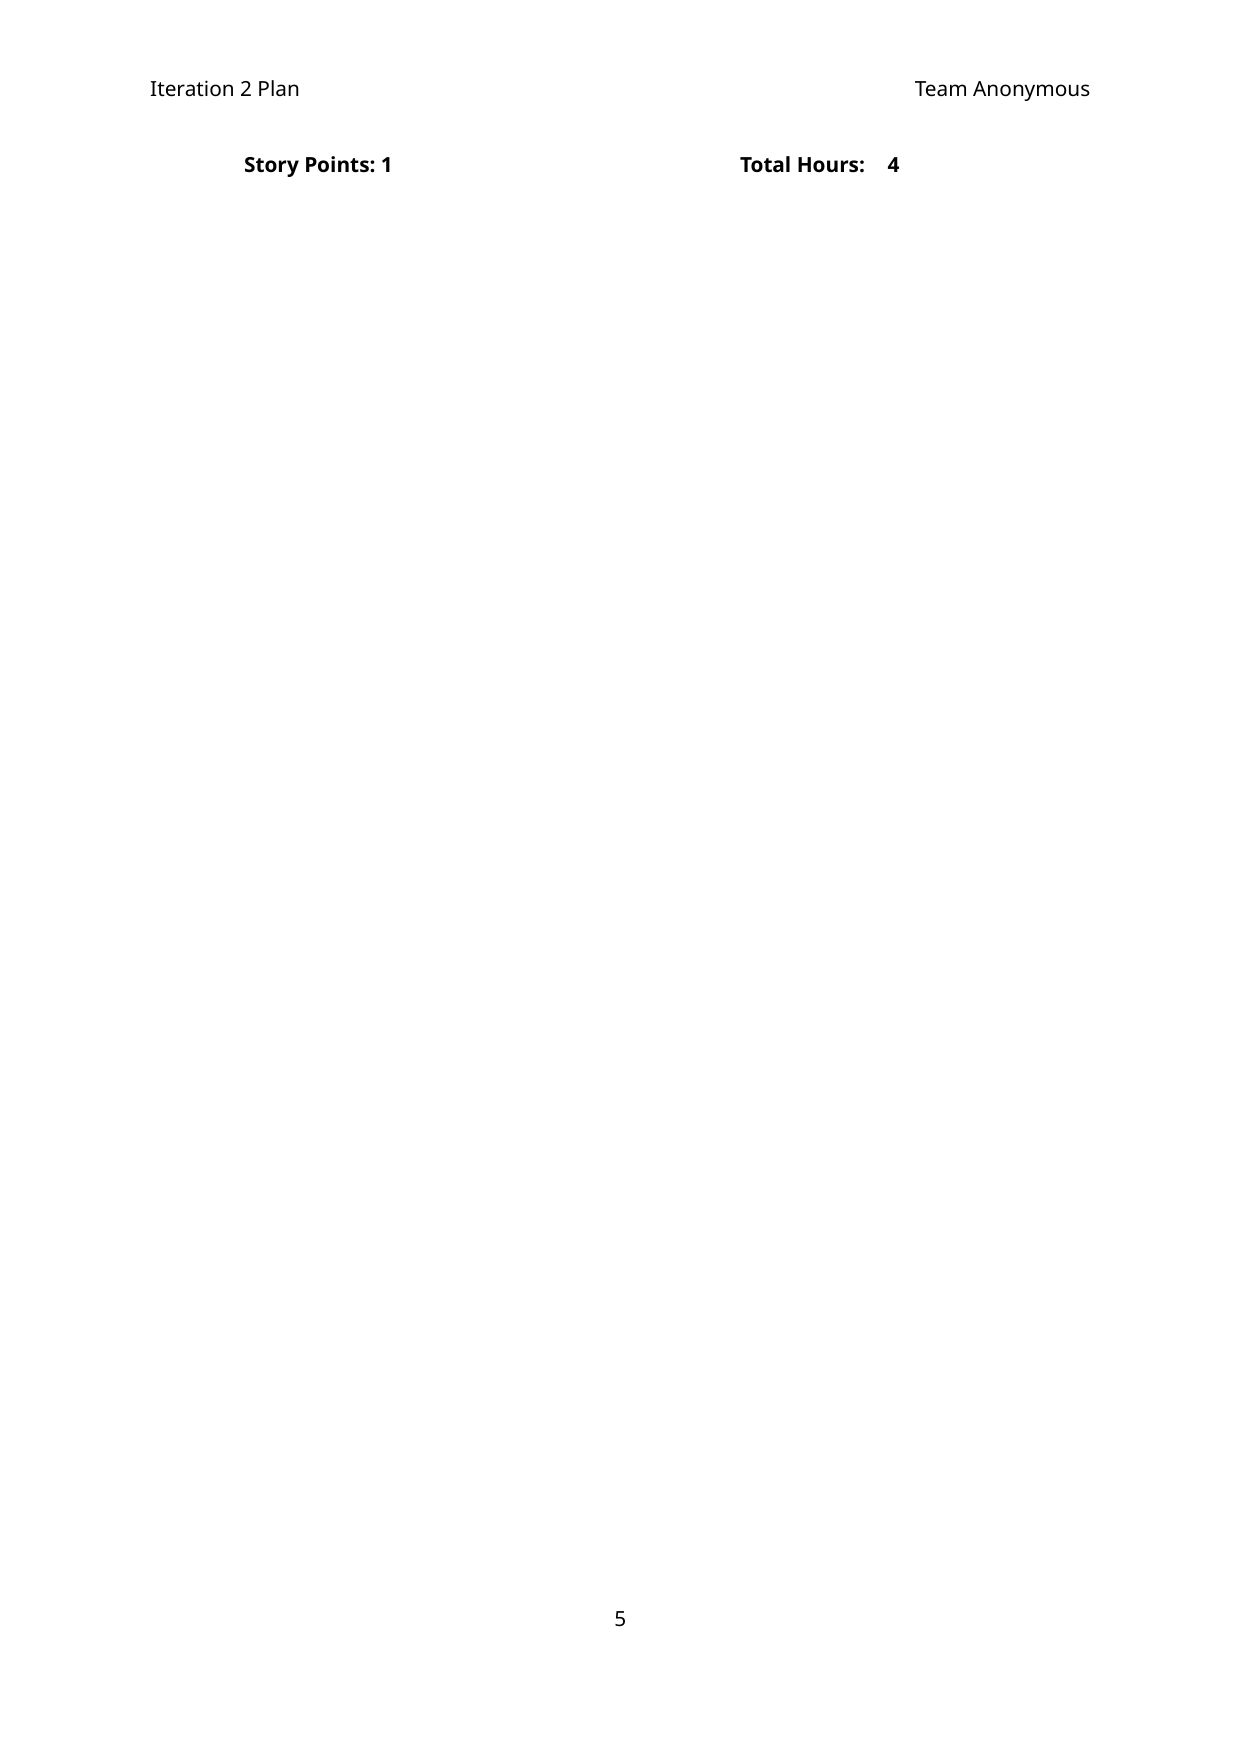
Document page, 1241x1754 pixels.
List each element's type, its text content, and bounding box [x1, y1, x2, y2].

table_cell [139, 150, 233, 199]
table_cell Story Points: 1 Total Hours: [233, 150, 876, 199]
table_cell 4 [876, 150, 1003, 199]
table_cell [1003, 150, 1096, 199]
